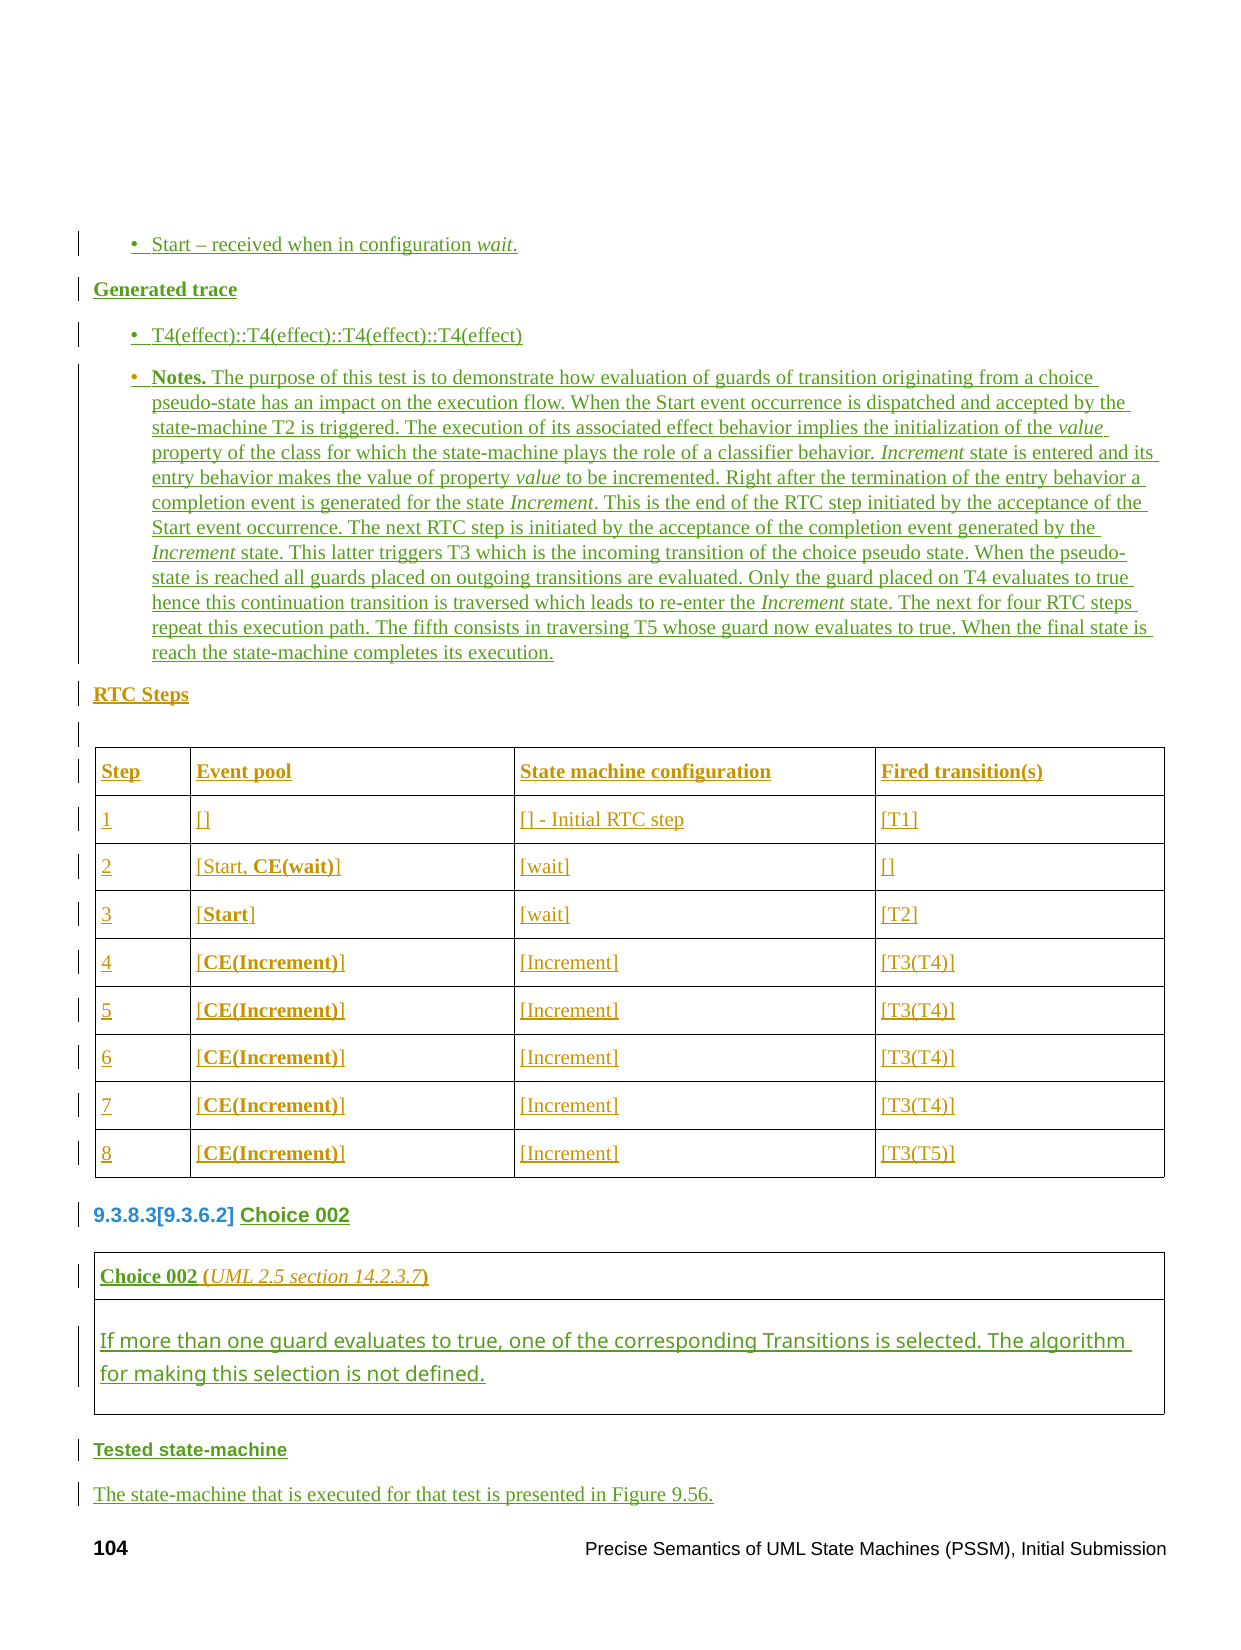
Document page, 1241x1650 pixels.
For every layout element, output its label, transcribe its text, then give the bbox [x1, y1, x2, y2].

table_cell [T1] [876, 796, 1164, 843]
list Start – received when in configuration wait. [131, 231, 1164, 256]
text Generated trace [93, 277, 1164, 301]
table_cell [CE(Increment)] [191, 1082, 514, 1129]
text RTC Steps [93, 681, 1164, 706]
table_cell 1 [96, 796, 190, 843]
table_cell [T3(T4)] [876, 987, 1164, 1033]
table_cell 6 [96, 1035, 190, 1081]
text The state-machine that is executed for that test is presented in Figure 9.56. [93, 1482, 1164, 1506]
table_header Step [96, 748, 190, 795]
list Notes. The purpose of this test is to demonstrate how evaluation of guards of transition originating from a choice pseudo-state has an impact on the execution flow. When the Start event occurrence is dispatched and accepted by the state-machine T2 is triggered. The execution of its associated effect behavior implies the initialization of the value property of the class for which the state-machine plays the role of a classifier behavior. Increment state is entered and its entry behavior makes the value of property value to be incremented. Right after the termination of the entry behavior a completion event is generated for the state Increment. This is the end of the RTC step initiated by the acceptance of the Start event occurrence. The next RTC step is initiated by the acceptance of the completion event generated by the Increment state. This latter triggers T3 which is the incoming transition of the choice pseudo state. When the pseudo-state is reached all guards placed on outgoing transitions are evaluated. Only the guard placed on T4 evaluates to true hence this continuation transition is traversed which leads to re-enter the Increment state. The next for four RTC steps repeat this execution path. The fifth consists in traversing T5 whose guard now evaluates to true. When the final state is reach the state-machine completes its execution. [131, 364, 1164, 664]
table_header State machine configuration [515, 748, 875, 795]
table_cell [T3(T4)] [876, 1082, 1164, 1129]
subtitle Choice 002 [93, 1202, 1164, 1227]
table_cell [Increment] [515, 939, 875, 986]
table_cell [Increment] [515, 1130, 875, 1177]
table_header Choice 002 (UML 2.5 section 14.2.3.7) [95, 1253, 1164, 1299]
table_cell [wait] [515, 844, 875, 890]
table_cell [T2] [876, 891, 1164, 938]
table_cell [CE(Increment)] [191, 987, 514, 1033]
table_cell [] [191, 796, 514, 843]
table_cell [] - Initial RTC step [515, 796, 875, 843]
subtitle Tested state-machine [93, 1439, 1164, 1461]
table_cell 8 [96, 1130, 190, 1177]
table_cell [Increment] [515, 1082, 875, 1129]
table_cell [Increment] [515, 1035, 875, 1081]
table_cell [wait] [515, 891, 875, 938]
table_cell 5 [96, 987, 190, 1033]
table_cell [Start, CE(wait)] [191, 844, 514, 890]
table_cell 3 [96, 891, 190, 938]
table_cell [T3(T5)] [876, 1130, 1164, 1177]
table_cell [] [876, 844, 1164, 890]
table_header Event pool [191, 748, 514, 795]
table_cell [CE(Increment)] [191, 1130, 514, 1177]
list T4(effect)::T4(effect)::T4(effect)::T4(effect) [131, 322, 1164, 347]
table_cell [Increment] [515, 987, 875, 1033]
table_cell [CE(Increment)] [191, 1035, 514, 1081]
table_cell 2 [96, 844, 190, 890]
table_cell 4 [96, 939, 190, 986]
table_cell [Start] [191, 891, 514, 938]
table_header Fired transition(s) [876, 748, 1164, 795]
table_cell If more than one guard evaluates to true, one of the corresponding Transitions is selected. The algorithm for making this selection is not defined. [95, 1300, 1164, 1414]
table_cell [CE(Increment)] [191, 939, 514, 986]
table_cell [T3(T4)] [876, 939, 1164, 986]
table_cell 7 [96, 1082, 190, 1129]
table_cell [T3(T4)] [876, 1035, 1164, 1081]
